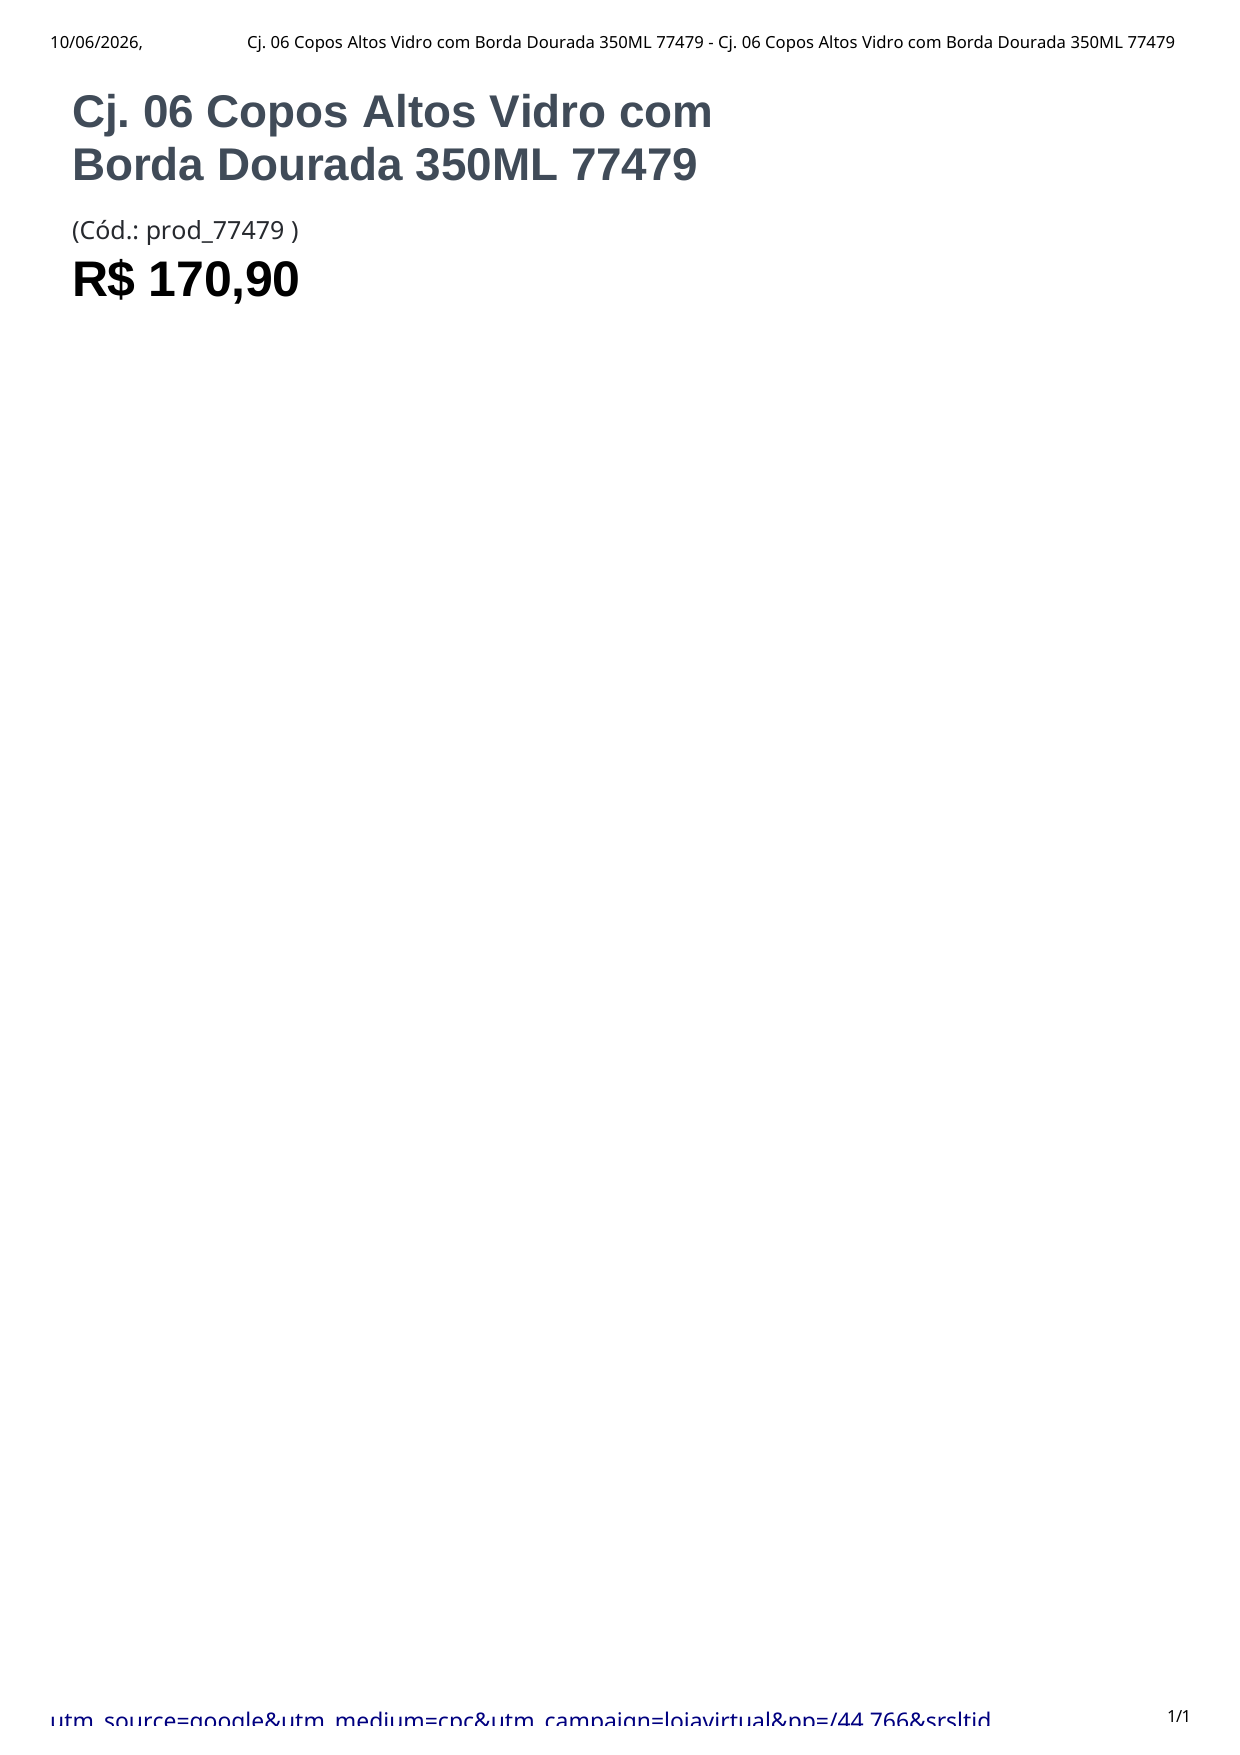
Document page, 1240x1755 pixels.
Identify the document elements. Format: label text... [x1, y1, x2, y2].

subtitle Cj. 06 Copos Altos Vidro com Borda Dourada 350ML 77479 [72, 85, 839, 190]
text R$ 170,90 [72, 249, 1062, 307]
text (Cód.: prod_77479 ) [72, 213, 1062, 247]
